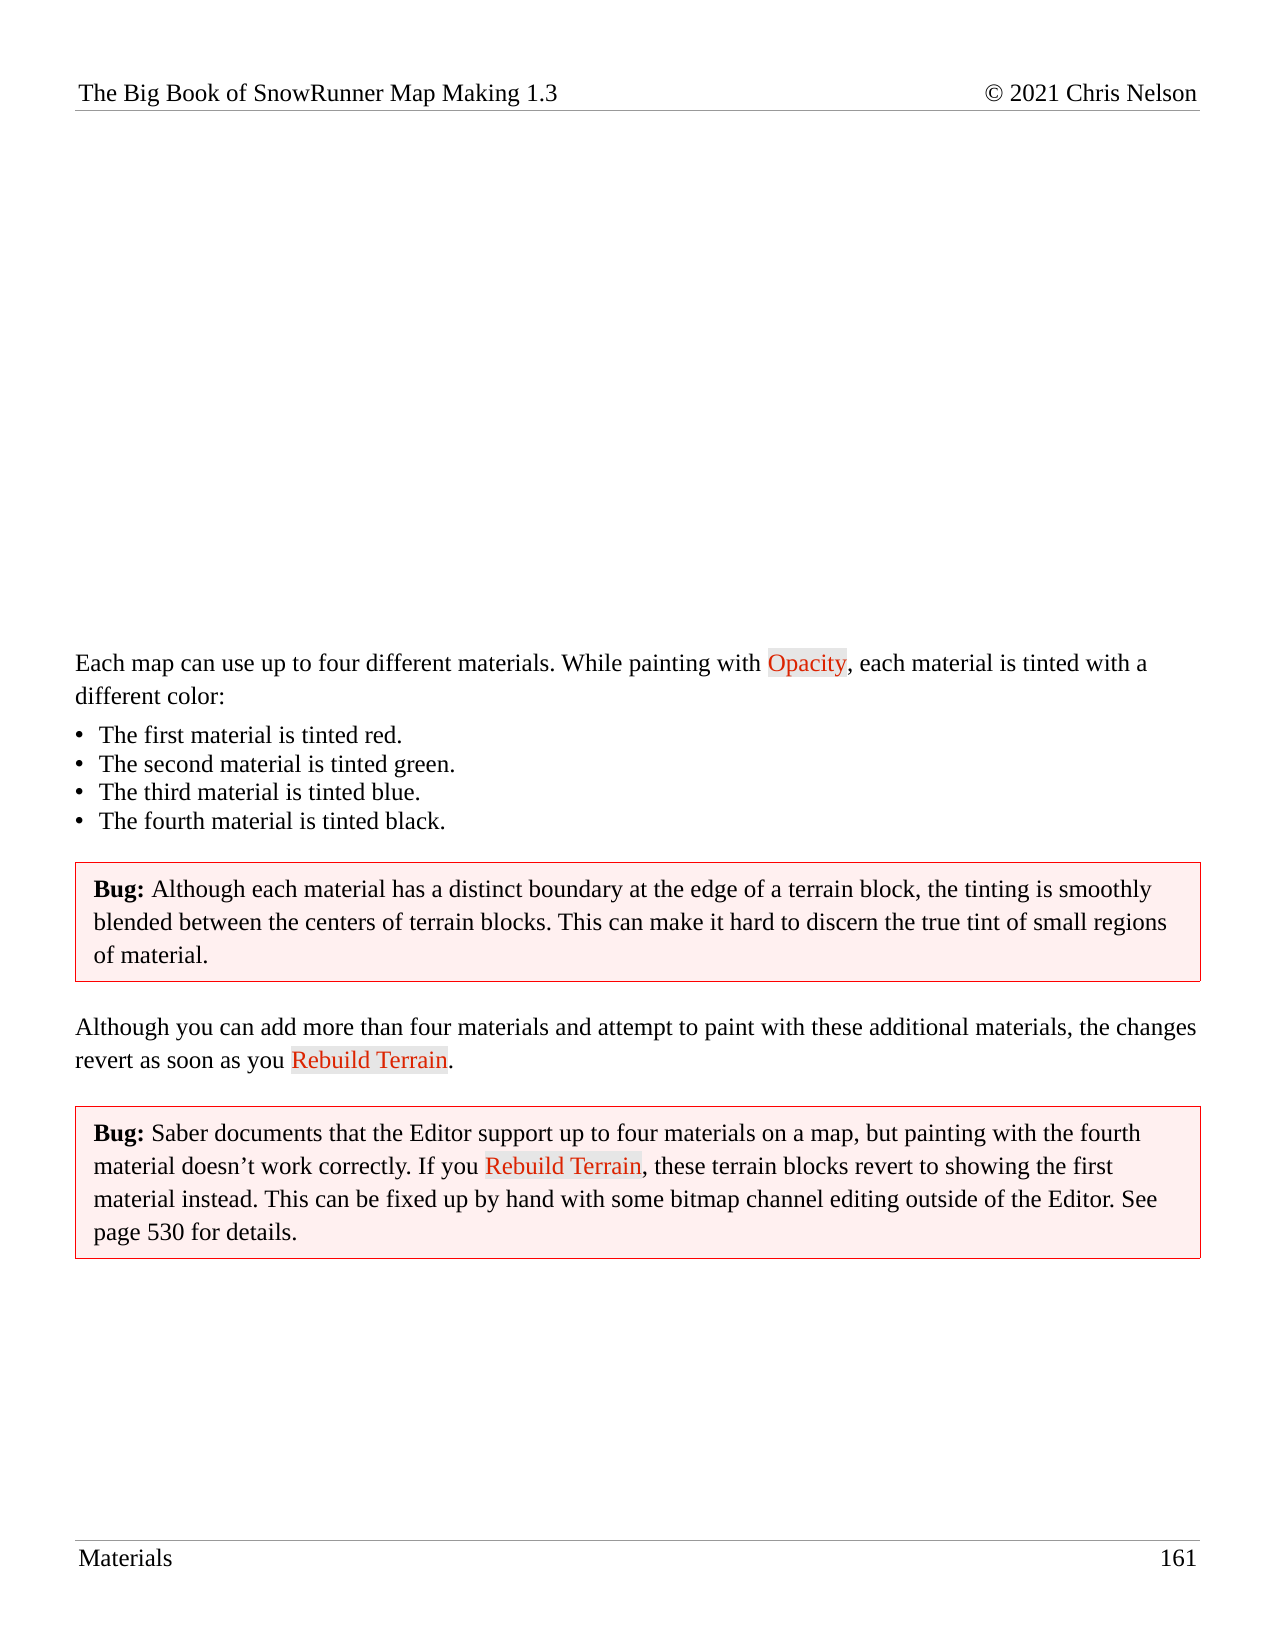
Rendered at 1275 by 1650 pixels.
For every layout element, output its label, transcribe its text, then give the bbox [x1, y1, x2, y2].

list The second material is tinted green. [75, 749, 1200, 777]
list The fourth material is tinted black. [75, 806, 1200, 835]
list The third material is tinted blue. [75, 777, 1200, 806]
text Although you can add more than four materials and attempt to paint with these additional materials, the changes revert as soon as you Rebuild Terrain. [75, 1012, 1200, 1074]
list The first material is tinted red. [75, 720, 1200, 749]
list Saber documents that the Editor support up to four materials on a map, but painting with the fourth material doesn’t work correctly. If you Rebuild Terrain, these terrain blocks revert to showing the first material instead. This can be fixed up by hand with some bitmap channel editing outside of the Editor. See page 530 for details. [76, 1107, 1200, 1258]
subtitle Each map can use up to four different materials. While painting with Opacity, each material is tinted with a different color: [75, 648, 1200, 709]
list Although each material has a distinct boundary at the edge of a terrain block, the tinting is smoothly blended between the centers of terrain blocks. This can make it hard to discern the true tint of small regions of material. [76, 863, 1200, 981]
